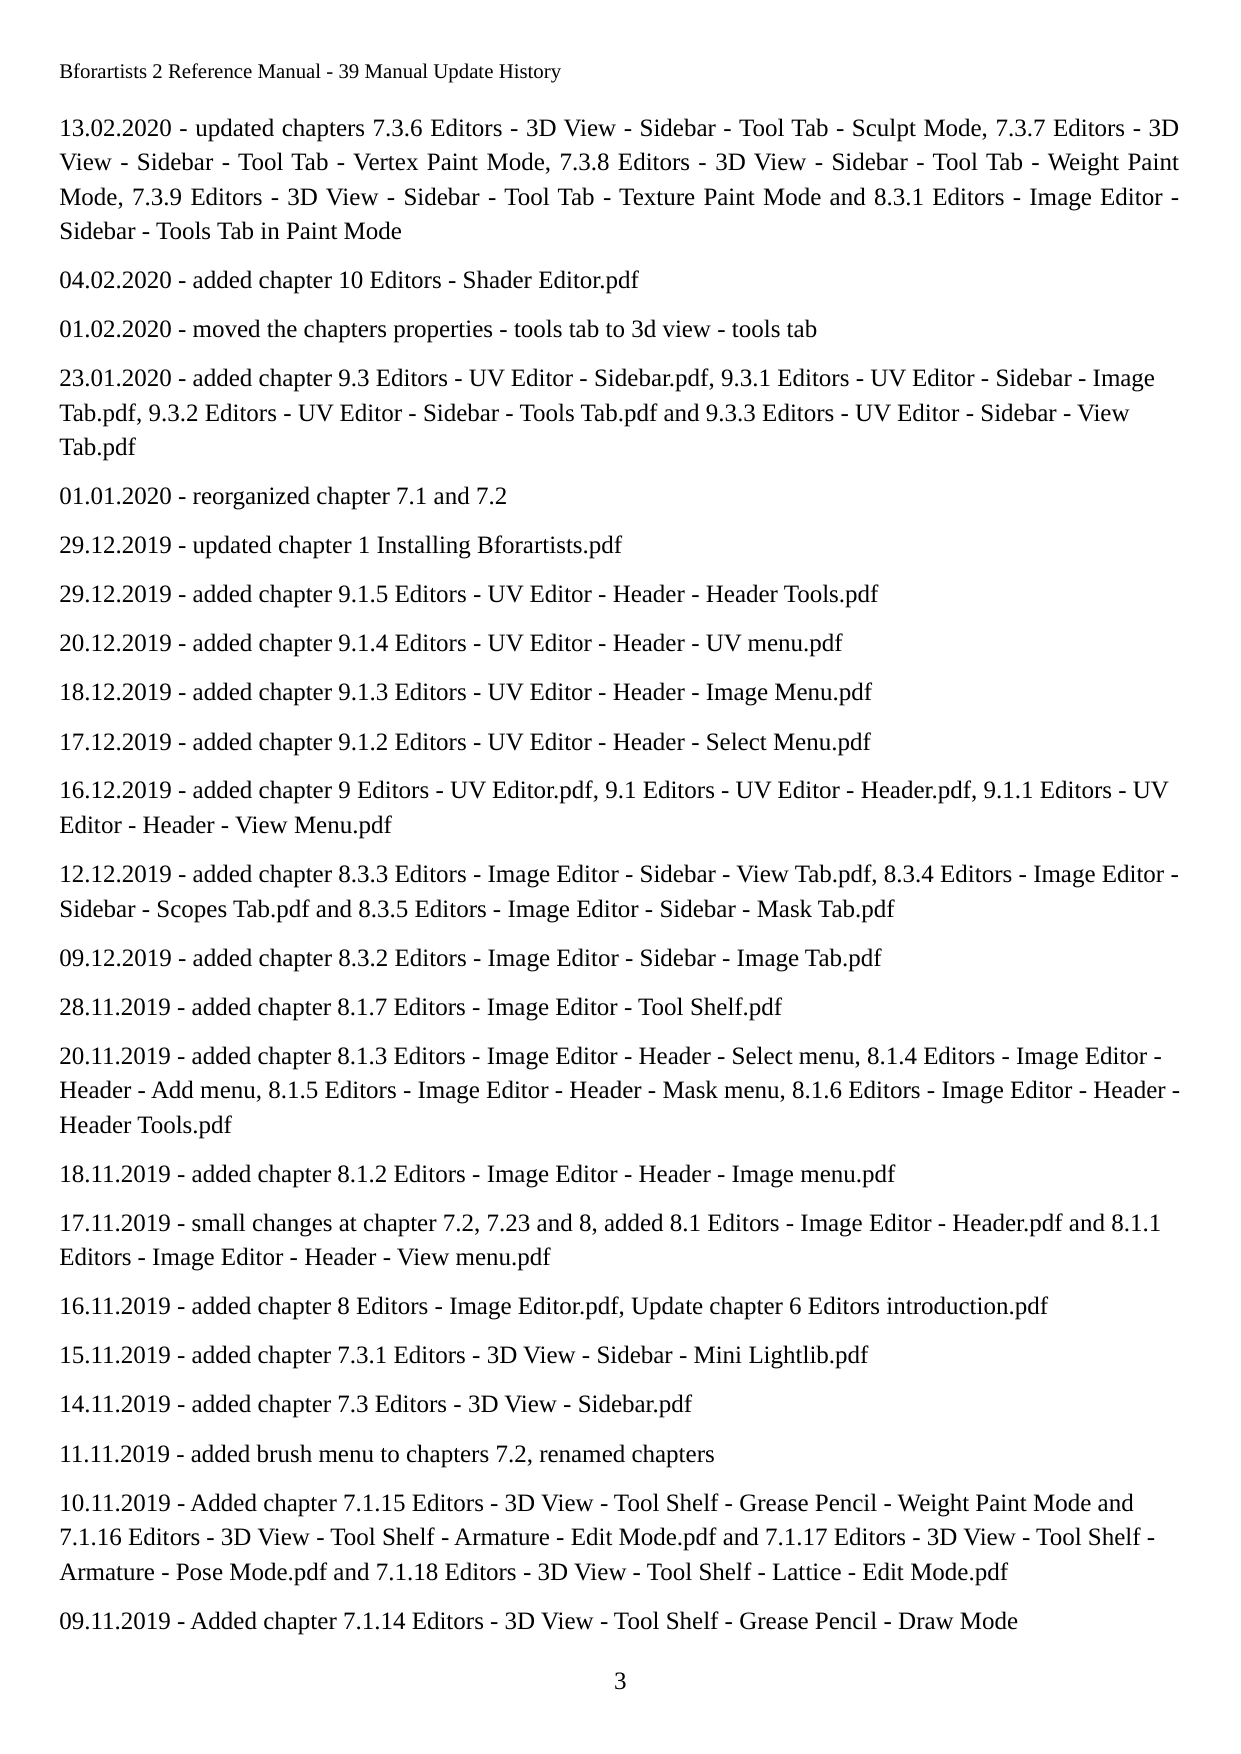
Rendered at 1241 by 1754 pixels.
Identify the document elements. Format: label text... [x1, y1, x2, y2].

text 10.11.2019 - Added chapter 7.1.15 Editors - 3D View - Tool Shelf - Grease Pencil - Weight Paint Mode and 7.1.16 Editors - 3D View - Tool Shelf - Armature - Edit Mode.pdf and 7.1.17 Editors - 3D View - Tool Shelf - Armature - Pose Mode.pdf and 7.1.18 Editors - 3D View - Tool Shelf - Lattice - Edit Mode.pdf [59, 1488, 1181, 1585]
text 01.02.2020 - moved the chapters properties - tools tab to 3d view - tools tab [59, 314, 1181, 343]
text 20.12.2019 - added chapter 9.1.4 Editors - UV Editor - Header - UV menu.pdf [59, 628, 1181, 657]
text 29.12.2019 - updated chapter 1 Installing Bforartists.pdf [59, 530, 1181, 559]
text 01.01.2020 - reorganized chapter 7.1 and 7.2 [59, 481, 1181, 510]
text 23.01.2020 - added chapter 9.3 Editors - UV Editor - Sidebar.pdf, 9.3.1 Editors - UV Editor - Sidebar - Image Tab.pdf, 9.3.2 Editors - UV Editor - Sidebar - Tools Tab.pdf and 9.3.3 Editors - UV Editor - Sidebar - View Tab.pdf [59, 363, 1181, 461]
text 04.02.2020 - added chapter 10 Editors - Shader Editor.pdf [59, 265, 1181, 294]
text 29.12.2019 - added chapter 9.1.5 Editors - UV Editor - Header - Header Tools.pdf [59, 579, 1181, 608]
text 17.12.2019 - added chapter 9.1.2 Editors - UV Editor - Header - Select Menu.pdf [59, 727, 1181, 755]
text 20.11.2019 - added chapter 8.1.3 Editors - Image Editor - Header - Select menu, 8.1.4 Editors - Image Editor - Header - Add menu, 8.1.5 Editors - Image Editor - Header - Mask menu, 8.1.6 Editors - Image Editor - Header - Header Tools.pdf [59, 1041, 1181, 1138]
text 18.12.2019 - added chapter 9.1.3 Editors - UV Editor - Header - Image Menu.pdf [59, 677, 1181, 706]
text 17.11.2019 - small changes at chapter 7.2, 7.23 and 8, added 8.1 Editors - Image Editor - Header.pdf and 8.1.1 Editors - Image Editor - Header - View menu.pdf [59, 1208, 1181, 1271]
text 28.11.2019 - added chapter 8.1.7 Editors - Image Editor - Tool Shelf.pdf [59, 992, 1181, 1021]
text 16.12.2019 - added chapter 9 Editors - UV Editor.pdf, 9.1 Editors - UV Editor - Header.pdf, 9.1.1 Editors - UV Editor - Header - View Menu.pdf [59, 776, 1181, 839]
text 13.02.2020 - updated chapters 7.3.6 Editors - 3D View - Sidebar - Tool Tab - Sculpt Mode, 7.3.7 Editors - 3D View - Sidebar - Tool Tab - Vertex Paint Mode, 7.3.8 Editors - 3D View - Sidebar - Tool Tab - Weight Paint Mode, 7.3.9 Editors - 3D View - Sidebar - Tool Tab - Texture Paint Mode and 8.3.1 Editors - Image Editor - Sidebar - Tools Tab in Paint Mode [59, 113, 1181, 245]
text 16.11.2019 - added chapter 8 Editors - Image Editor.pdf, Update chapter 6 Editors introduction.pdf [59, 1291, 1181, 1320]
text 18.11.2019 - added chapter 8.1.2 Editors - Image Editor - Header - Image menu.pdf [59, 1159, 1181, 1188]
text 09.11.2019 - Added chapter 7.1.14 Editors - 3D View - Tool Shelf - Grease Pencil - Draw Mode [59, 1606, 1181, 1634]
text 09.12.2019 - added chapter 8.3.2 Editors - Image Editor - Sidebar - Image Tab.pdf [59, 943, 1181, 971]
text 11.11.2019 - added brush menu to chapters 7.2, renamed chapters [59, 1439, 1181, 1467]
text 14.11.2019 - added chapter 7.3 Editors - 3D View - Sidebar.pdf [59, 1389, 1181, 1418]
text 15.11.2019 - added chapter 7.3.1 Editors - 3D View - Sidebar - Mini Lightlib.pdf [59, 1341, 1181, 1369]
text 12.12.2019 - added chapter 8.3.3 Editors - Image Editor - Sidebar - View Tab.pdf, 8.3.4 Editors - Image Editor - Sidebar - Scopes Tab.pdf and 8.3.5 Editors - Image Editor - Sidebar - Mask Tab.pdf [59, 859, 1181, 922]
